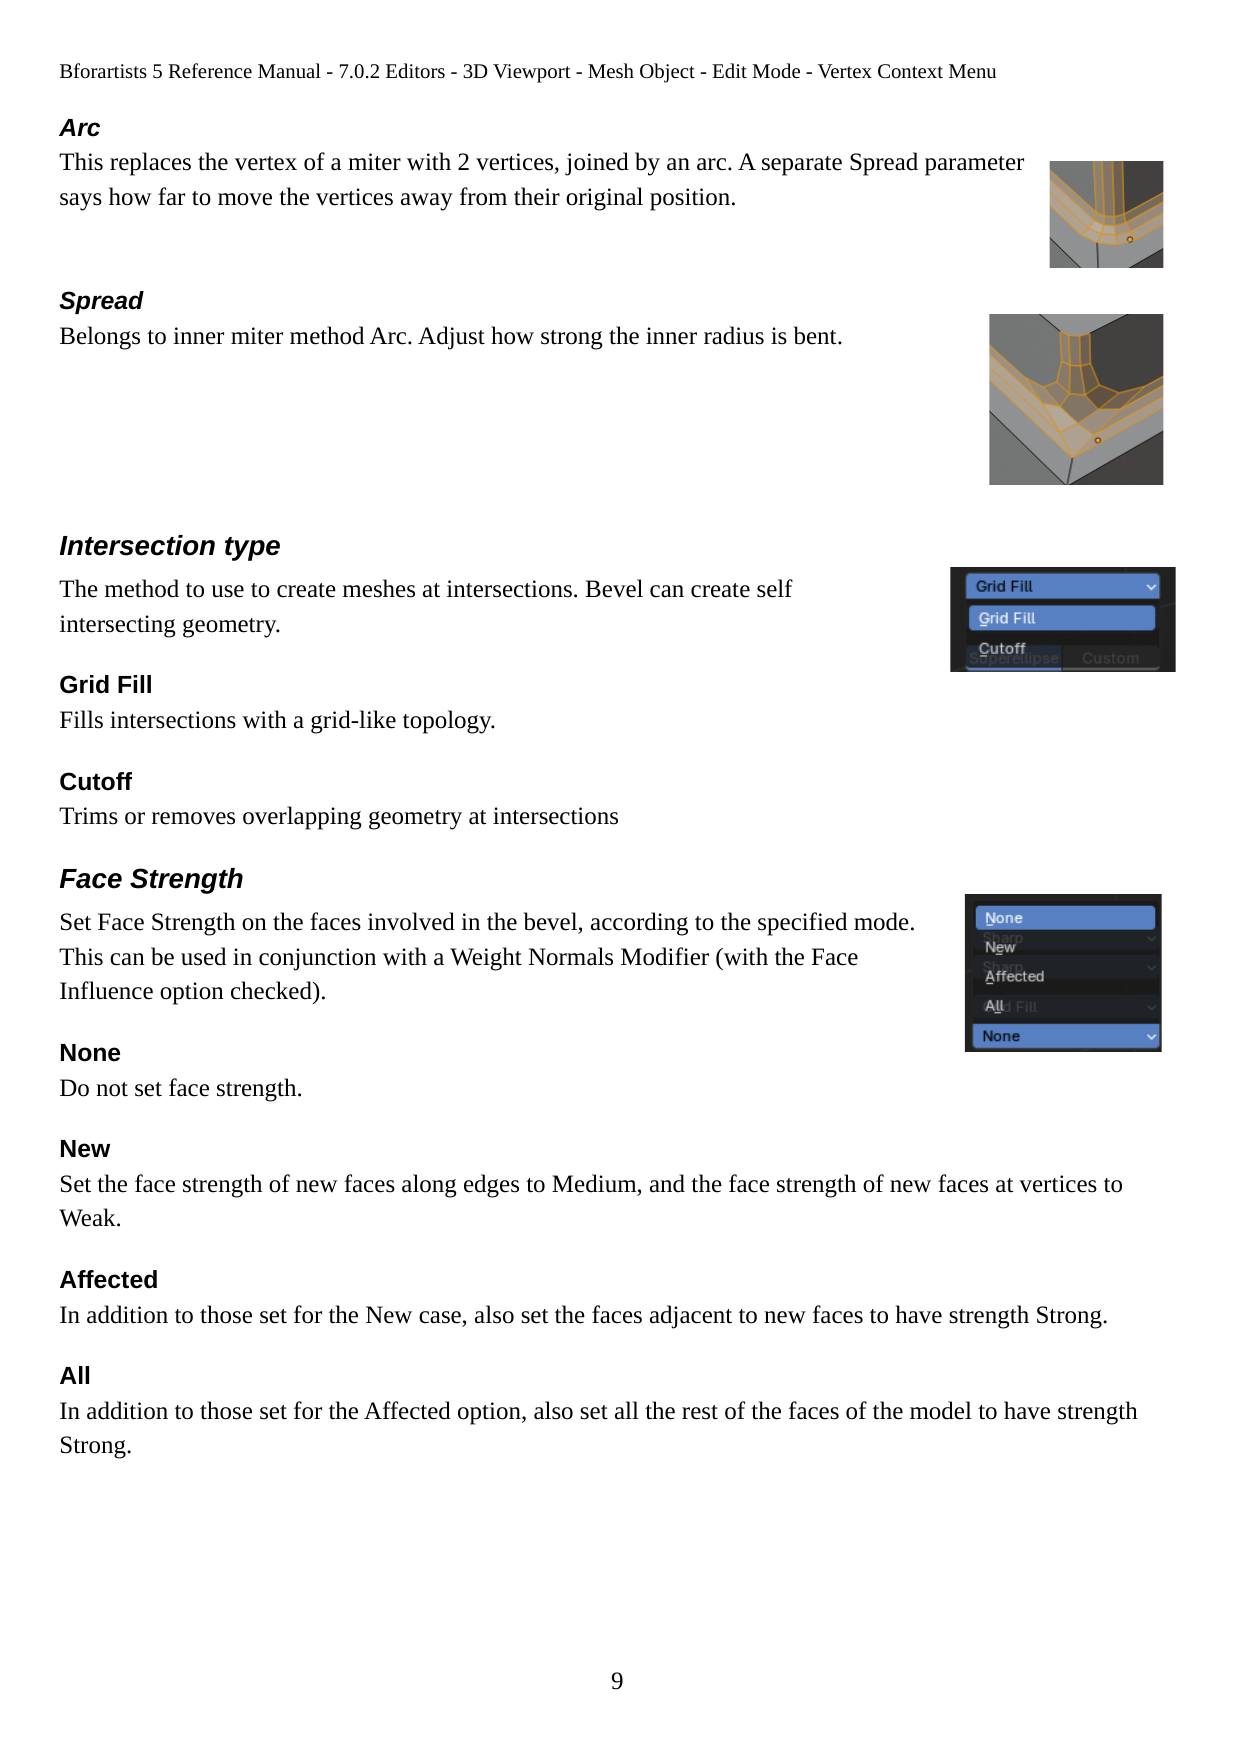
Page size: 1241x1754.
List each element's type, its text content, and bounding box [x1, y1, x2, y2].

text Set the face strength of new faces along edges to Medium, and the face strength of new faces at vertices to Weak. [59, 1169, 1181, 1232]
subtitle New [59, 1134, 1181, 1163]
picture [950, 567, 1176, 672]
subtitle Face Strength [59, 863, 1181, 895]
text Trims or removes overlapping geometry at intersections [59, 801, 1181, 830]
subtitle Arc [59, 113, 1181, 141]
text Do not set face strength. [59, 1073, 1181, 1101]
subtitle Spread [59, 286, 1181, 315]
text Set Face Strength on the faces involved in the bevel, according to the specified mode. This can be used in conjunction with a Weight Normals Modifier (with the Face Influence option checked). [59, 907, 964, 1005]
subtitle Grid Fill [59, 670, 1181, 699]
text This replaces the vertex of a miter with 2 vertices, joined by an arc. A separate Spread parameter says how far to move the vertices away from their original position. [59, 147, 1181, 211]
subtitle All [59, 1361, 1181, 1390]
subtitle Intersection type [59, 530, 1181, 562]
subtitle Affected [59, 1265, 1181, 1293]
text Belongs to inner miter method Arc. Adjust how strong the inner radius is bent. [59, 321, 989, 350]
picture [989, 314, 1164, 485]
subtitle Cutoff [59, 767, 1181, 795]
text The method to use to create meshes at intersections. Bevel can create self intersecting geometry. [59, 574, 950, 637]
text In addition to those set for the New case, also set the faces adjacent to new faces to have strength Strong. [59, 1300, 1181, 1328]
picture [964, 894, 1162, 1052]
text In addition to those set for the Affected option, also set all the rest of the faces of the model to have strength Strong. [59, 1396, 1181, 1459]
picture [1049, 161, 1164, 268]
text Fills intersections with a grid-like topology. [59, 705, 1181, 734]
subtitle None [59, 1038, 1181, 1066]
